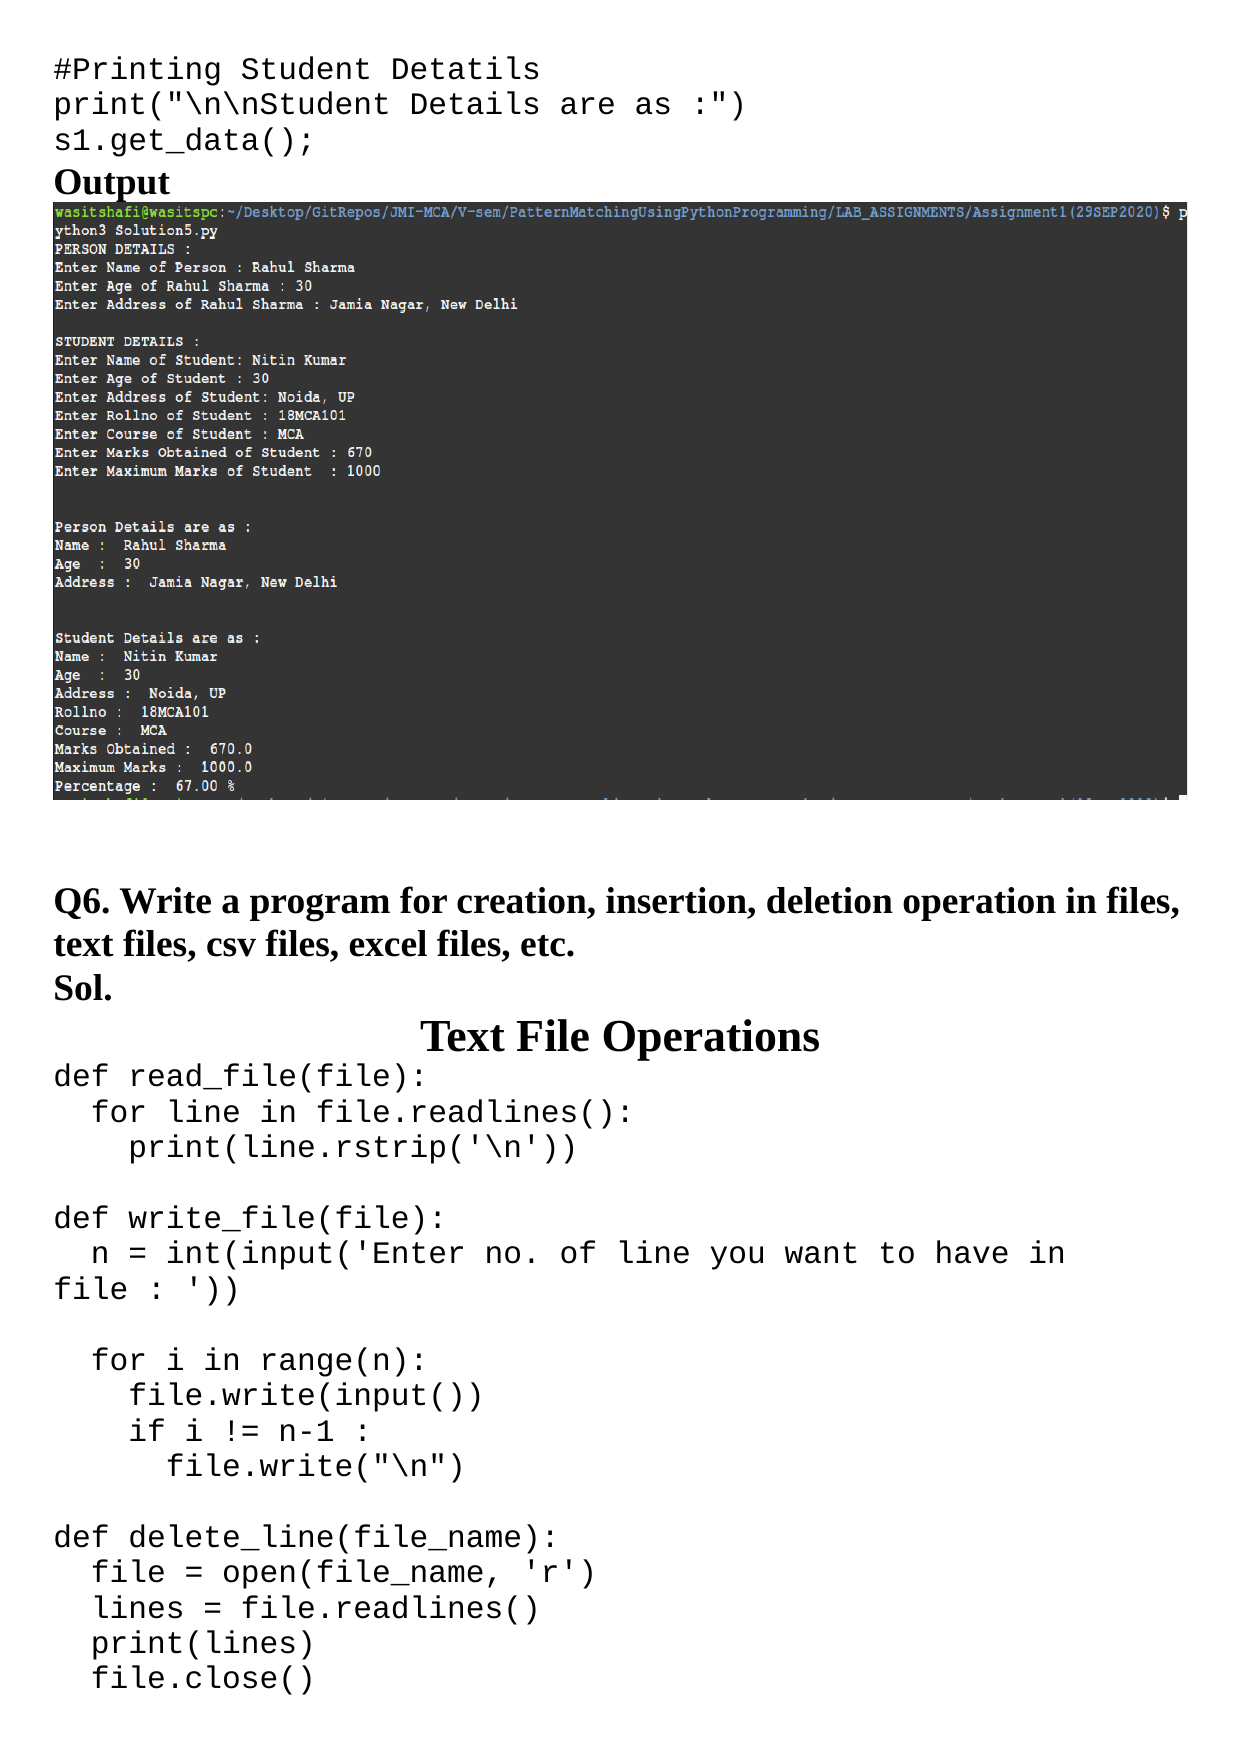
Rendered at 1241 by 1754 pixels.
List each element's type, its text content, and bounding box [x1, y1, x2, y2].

text #Printing Student Detatils [53, 53, 1187, 88]
text Output [53, 159, 1187, 202]
text for i in range(n): [53, 1344, 1187, 1379]
text lines = file.readlines() [53, 1592, 1187, 1627]
text Sol. [53, 965, 1187, 1008]
picture [53, 202, 1188, 800]
text def delete_line(file_name): [53, 1521, 1187, 1557]
text file.write(input()) [53, 1379, 1187, 1415]
text print(lines) [53, 1627, 1187, 1663]
text def read_file(file): [53, 1061, 1187, 1096]
text file = open(file_name, 'r') [53, 1557, 1187, 1592]
text if i != n-1 : [53, 1415, 1187, 1450]
text for line in file.readlines(): [53, 1096, 1187, 1132]
text Q6. Write a program for creation, insertion, deletion operation in files, text files, csv files, excel files, etc. [53, 879, 1187, 965]
text s1.get_data(); [53, 124, 1187, 159]
text n = int(input('Enter no. of line you want to have in file : ')) [53, 1238, 1187, 1309]
text print(line.rstrip('\n')) [53, 1132, 1187, 1167]
text file.write("\n") [53, 1450, 1187, 1486]
text print("\n\nStudent Details are as :") [53, 88, 1187, 124]
text file.close() [53, 1663, 1187, 1698]
text def write_file(file): [53, 1202, 1187, 1238]
text Text File Operations [53, 1008, 1187, 1061]
